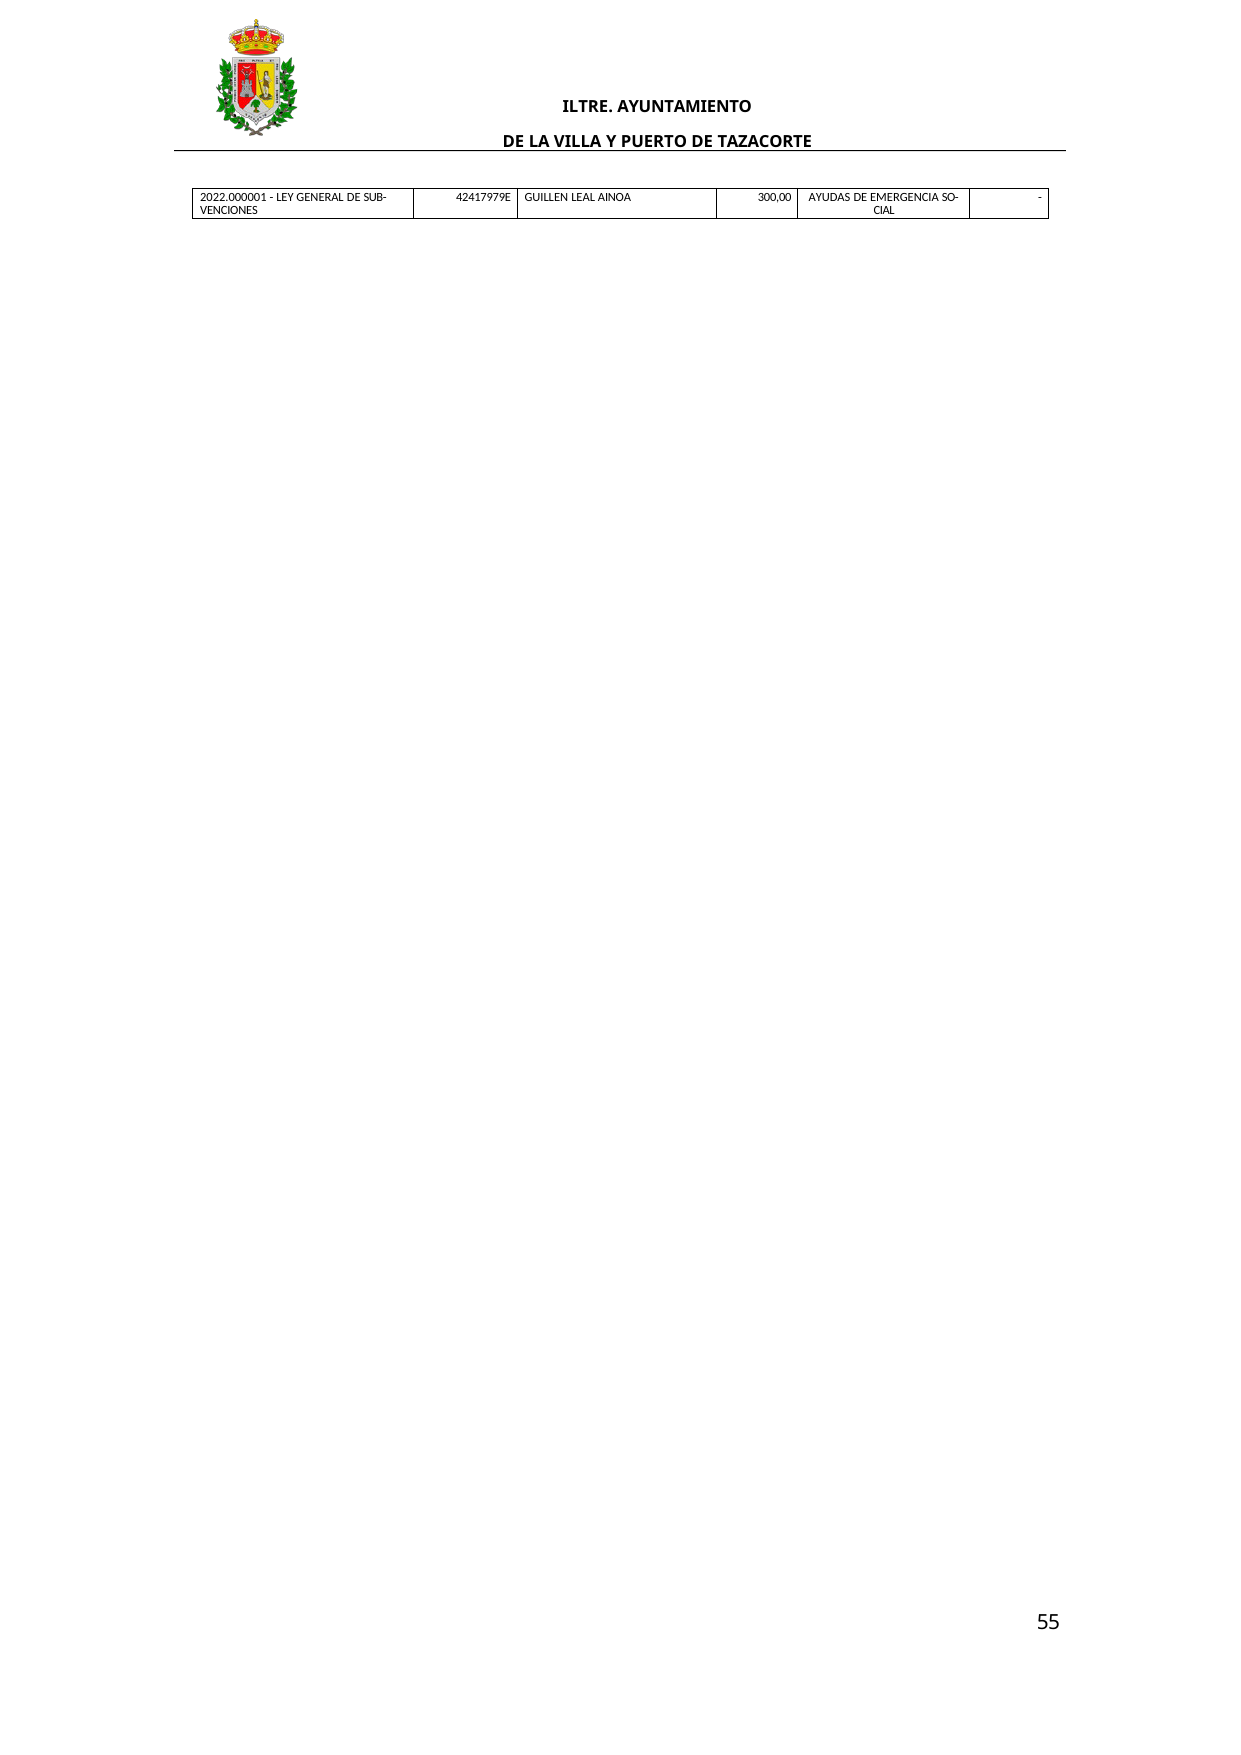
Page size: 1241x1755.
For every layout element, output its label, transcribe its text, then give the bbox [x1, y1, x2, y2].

table_cell - [970, 189, 1048, 218]
table_cell AYUDAS DE EMERGENCIA SO- CIAL [798, 189, 969, 218]
table_cell 42417979E [414, 189, 517, 218]
table_cell 2022.000001 - LEY GENERAL DE SUB- VENCIONES [193, 189, 413, 218]
table_cell 300,00 [717, 189, 797, 218]
table_cell GUILLEN LEAL AINOA [518, 189, 716, 218]
